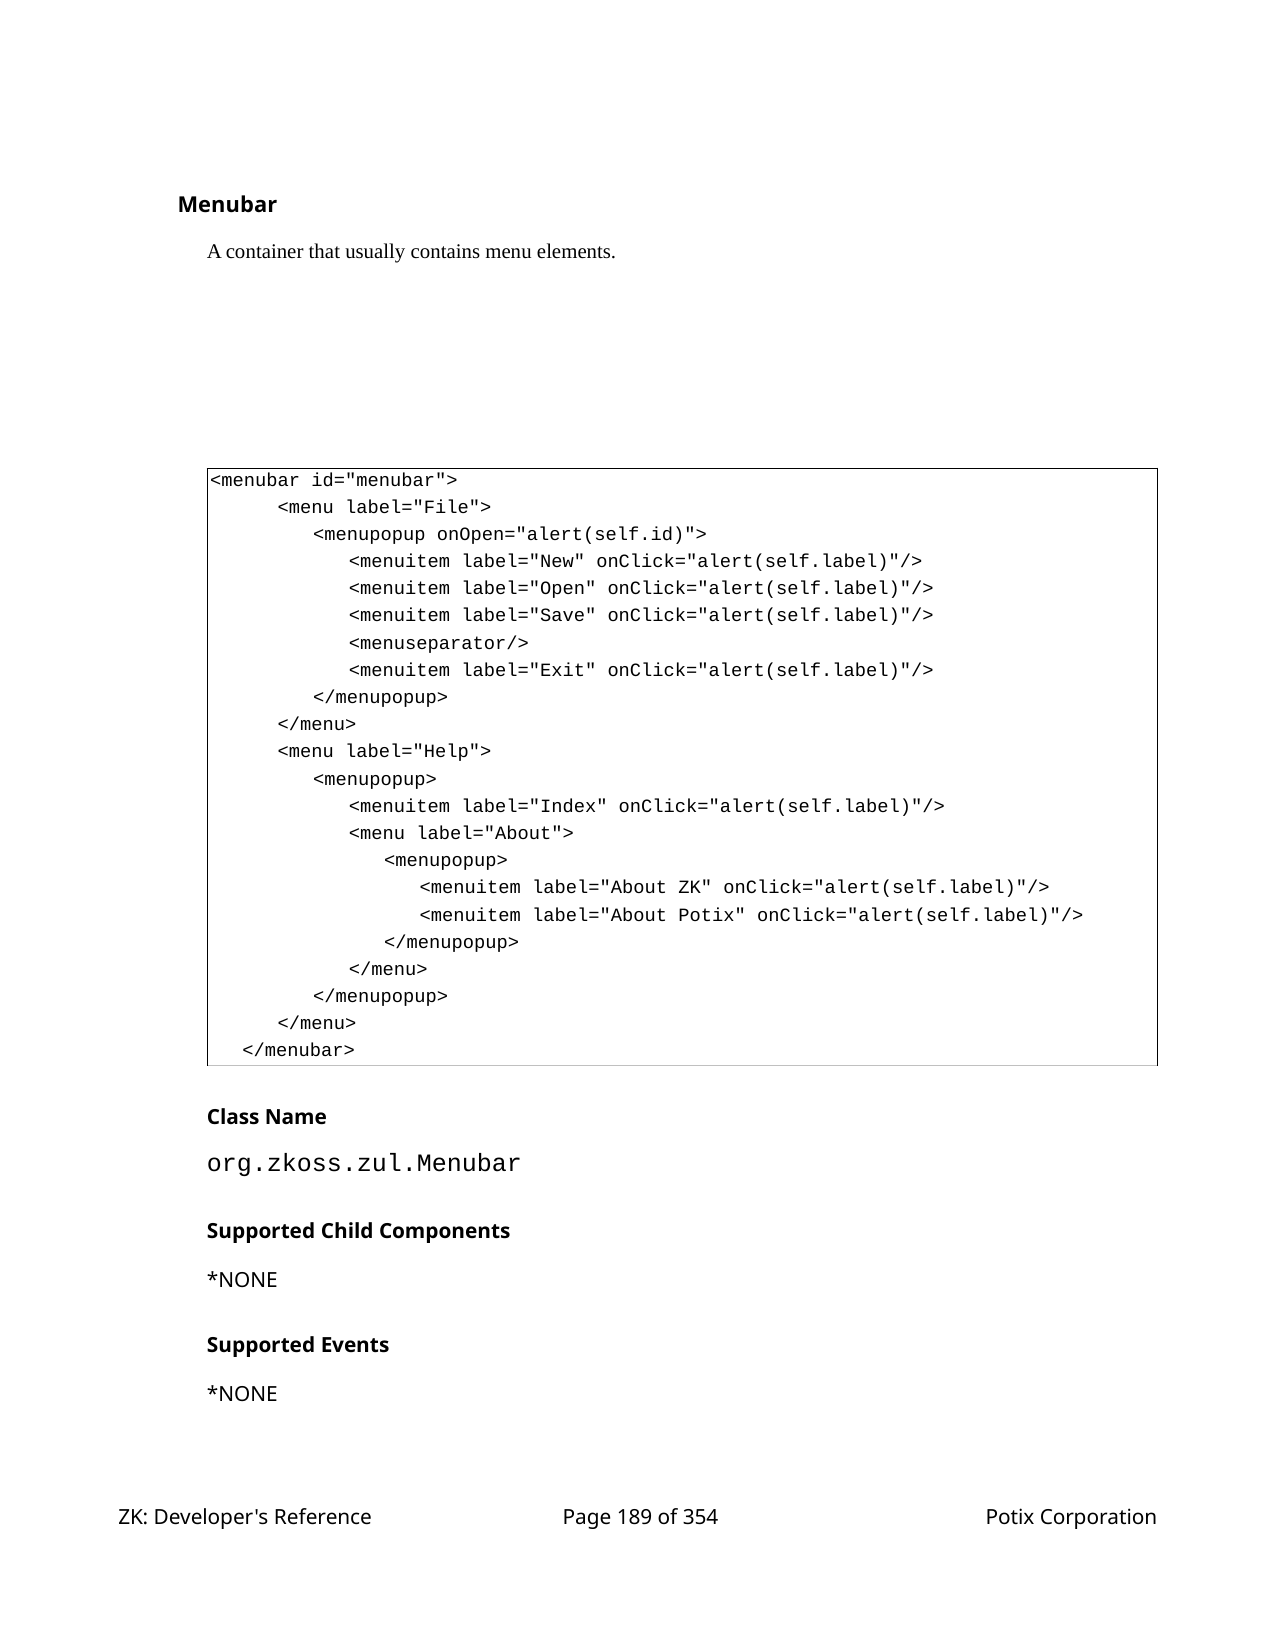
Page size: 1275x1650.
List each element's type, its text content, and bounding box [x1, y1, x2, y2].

text <menuitem label="Index" onClick="alert(self.label)"/> [208, 794, 1157, 818]
text <menuitem label="Exit" onClick="alert(self.label)"/> [208, 658, 1157, 682]
text <menuseparator/> [208, 631, 1157, 655]
text *NONE [207, 1379, 1157, 1407]
text <menuitem label="About Potix" onClick="alert(self.label)"/> [208, 902, 1157, 927]
text org.zkoss.zul.Menubar [207, 1151, 1157, 1179]
text </menupopup> [208, 929, 1157, 954]
text <menu label="File"> [208, 494, 1157, 519]
text </menu> [208, 957, 1157, 981]
subtitle Supported Child Components [207, 1216, 1157, 1244]
text <menuitem label="New" onClick="alert(self.label)"/> [208, 549, 1157, 573]
text </menupopup> [208, 984, 1157, 1008]
text <menuitem label="About ZK" onClick="alert(self.label)"/> [208, 875, 1157, 899]
subtitle Menubar [177, 189, 1157, 219]
text </menu> [208, 1011, 1157, 1035]
text <menupopup onOpen="alert(self.id)"> [208, 522, 1157, 546]
text </menubar> [208, 1038, 1157, 1065]
text <menuitem label="Save" onClick="alert(self.label)"/> [208, 603, 1157, 628]
text <menuitem label="Open" onClick="alert(self.label)"/> [208, 576, 1157, 600]
subtitle Supported Events [207, 1330, 1157, 1358]
text <menu label="Help"> [208, 739, 1157, 763]
text </menupopup> [208, 685, 1157, 709]
text <menupopup> [208, 766, 1157, 791]
text </menu> [208, 712, 1157, 736]
subtitle Class Name [207, 1102, 1157, 1131]
text <menubar id="menubar"> [208, 469, 1157, 492]
text *NONE [207, 1265, 1157, 1293]
text A container that usually contains menu elements. [207, 239, 1157, 264]
text <menupopup> [208, 848, 1157, 872]
text <menu label="About"> [208, 821, 1157, 845]
